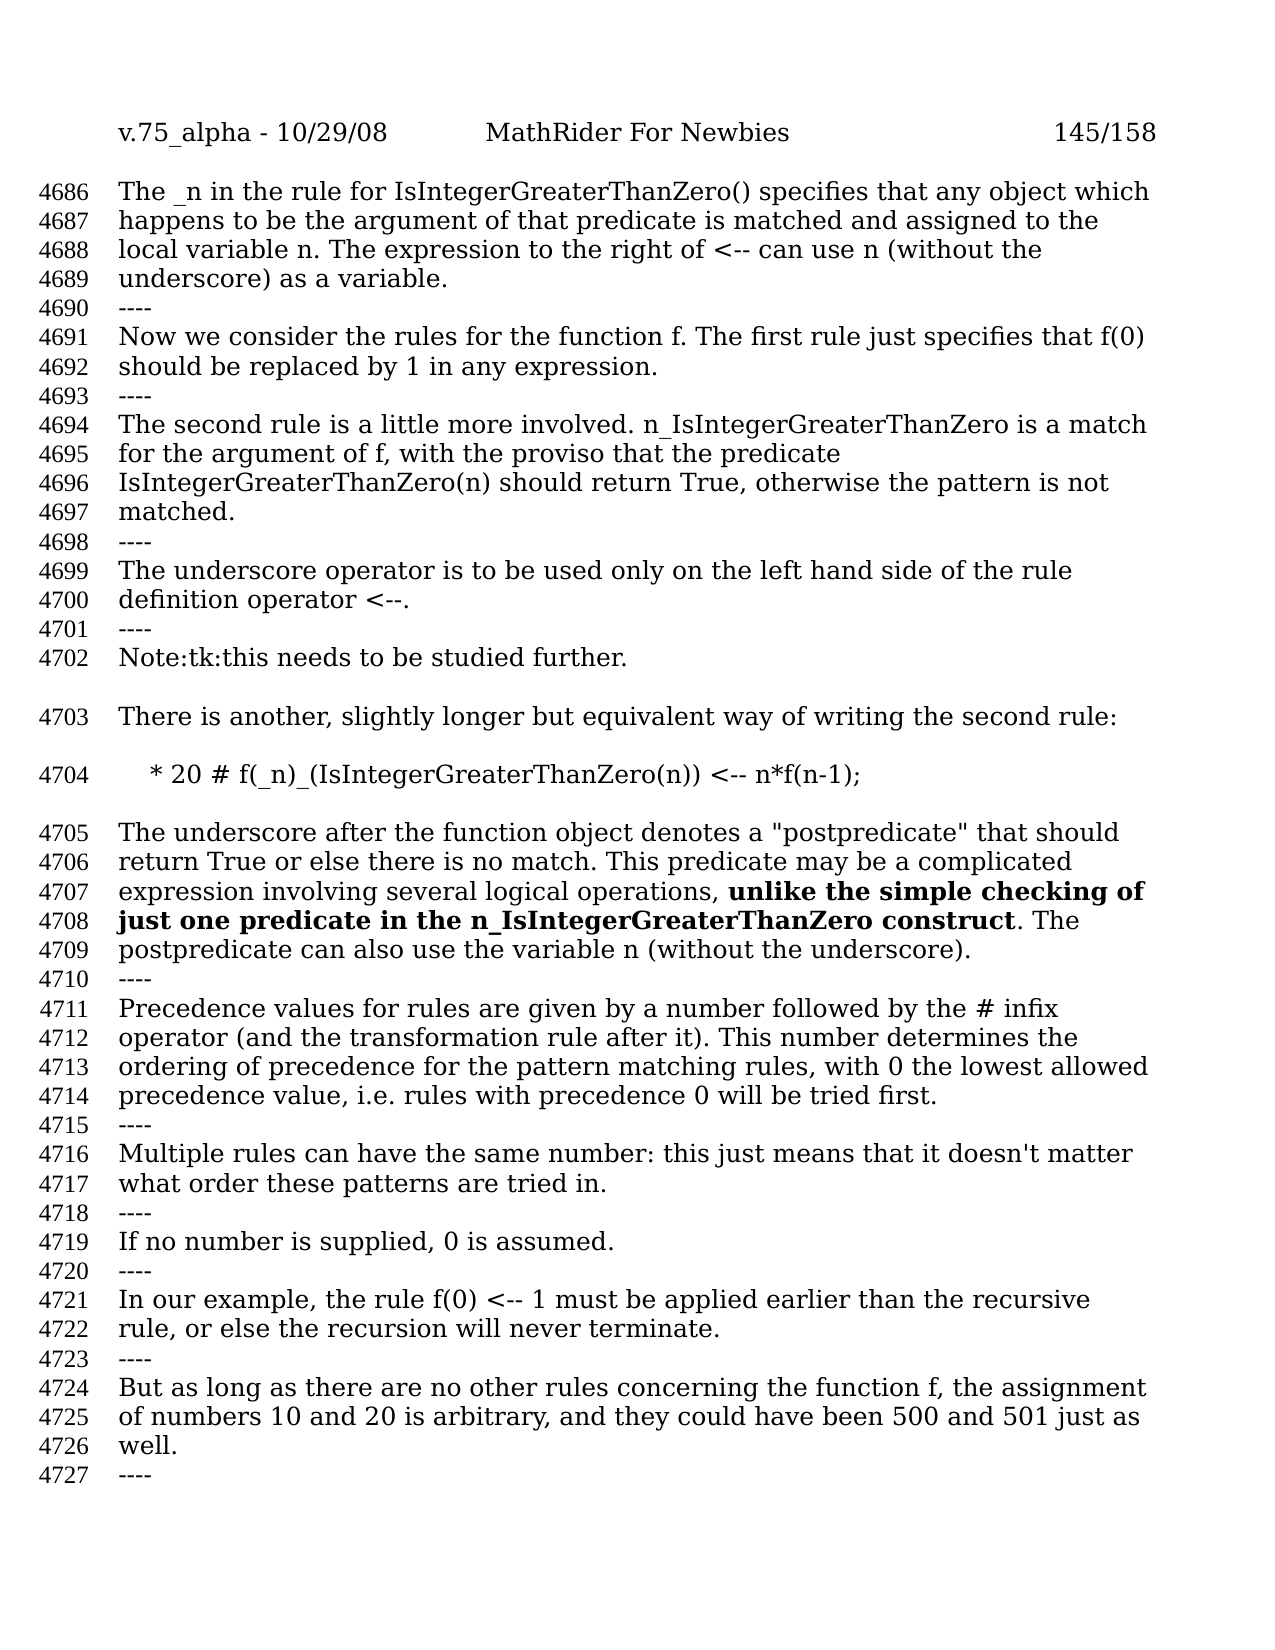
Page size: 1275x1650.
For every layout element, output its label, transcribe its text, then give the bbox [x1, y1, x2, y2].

text The second rule is a little more involved. n_IsIntegerGreaterThanZero is a match for the argument of f, with the proviso that the predicate IsIntegerGreaterThanZero(n) should return True, otherwise the pattern is not matched. [118, 410, 1157, 527]
text ---- [118, 965, 1157, 994]
text Now we consider the rules for the function f. The first rule just specifies that f(0) should be replaced by 1 in any expression. [118, 323, 1157, 381]
text ---- [118, 1344, 1157, 1373]
text ---- [118, 381, 1157, 410]
text ---- [118, 1111, 1157, 1140]
text The underscore after the function object denotes a "postpredicate" that should return True or else there is no match. This predicate may be a complicated expression involving several logical operations, unlike the simple checking of just one predicate in the n_IsIntegerGreaterThanZero construct. The postpredicate can also use the variable n (without the underscore). [118, 818, 1157, 965]
text Note:tk:this needs to be studied further. [118, 643, 1157, 673]
text ---- [118, 293, 1157, 323]
text ---- [118, 1256, 1157, 1286]
text In our example, the rule f(0) <-- 1 must be applied earlier than the recursive rule, or else the recursion will never terminate. [118, 1286, 1157, 1344]
text * 20 # f(_n)_(IsIntegerGreaterThanZero(n)) <-- n*f(n-1); [118, 760, 1157, 789]
text ---- [118, 1461, 1157, 1490]
text If no number is supplied, 0 is assumed. [118, 1227, 1157, 1256]
text Multiple rules can have the same number: this just means that it doesn't matter what order these patterns are tried in. [118, 1140, 1157, 1198]
text Precedence values for rules are given by a number followed by the # infix operator (and the transformation rule after it). This number determines the ordering of precedence for the pattern matching rules, with 0 the lowest allowed precedence value, i.e. rules with precedence 0 will be tried first. [118, 994, 1157, 1111]
text The _n in the rule for IsIntegerGreaterThanZero() specifies that any object which happens to be the argument of that predicate is matched and assigned to the local variable n. The expression to the right of <-- can use n (without the underscore) as a variable. [118, 177, 1157, 293]
text There is another, slightly longer but equivalent way of writing the second rule: [118, 702, 1157, 731]
text ---- [118, 1198, 1157, 1227]
text But as long as there are no other rules concerning the function f, the assignment of numbers 10 and 20 is arbitrary, and they could have been 500 and 501 just as well. [118, 1373, 1157, 1461]
text The underscore operator is to be used only on the left hand side of the rule definition operator <--. [118, 556, 1157, 614]
text ---- [118, 614, 1157, 643]
text ---- [118, 527, 1157, 556]
